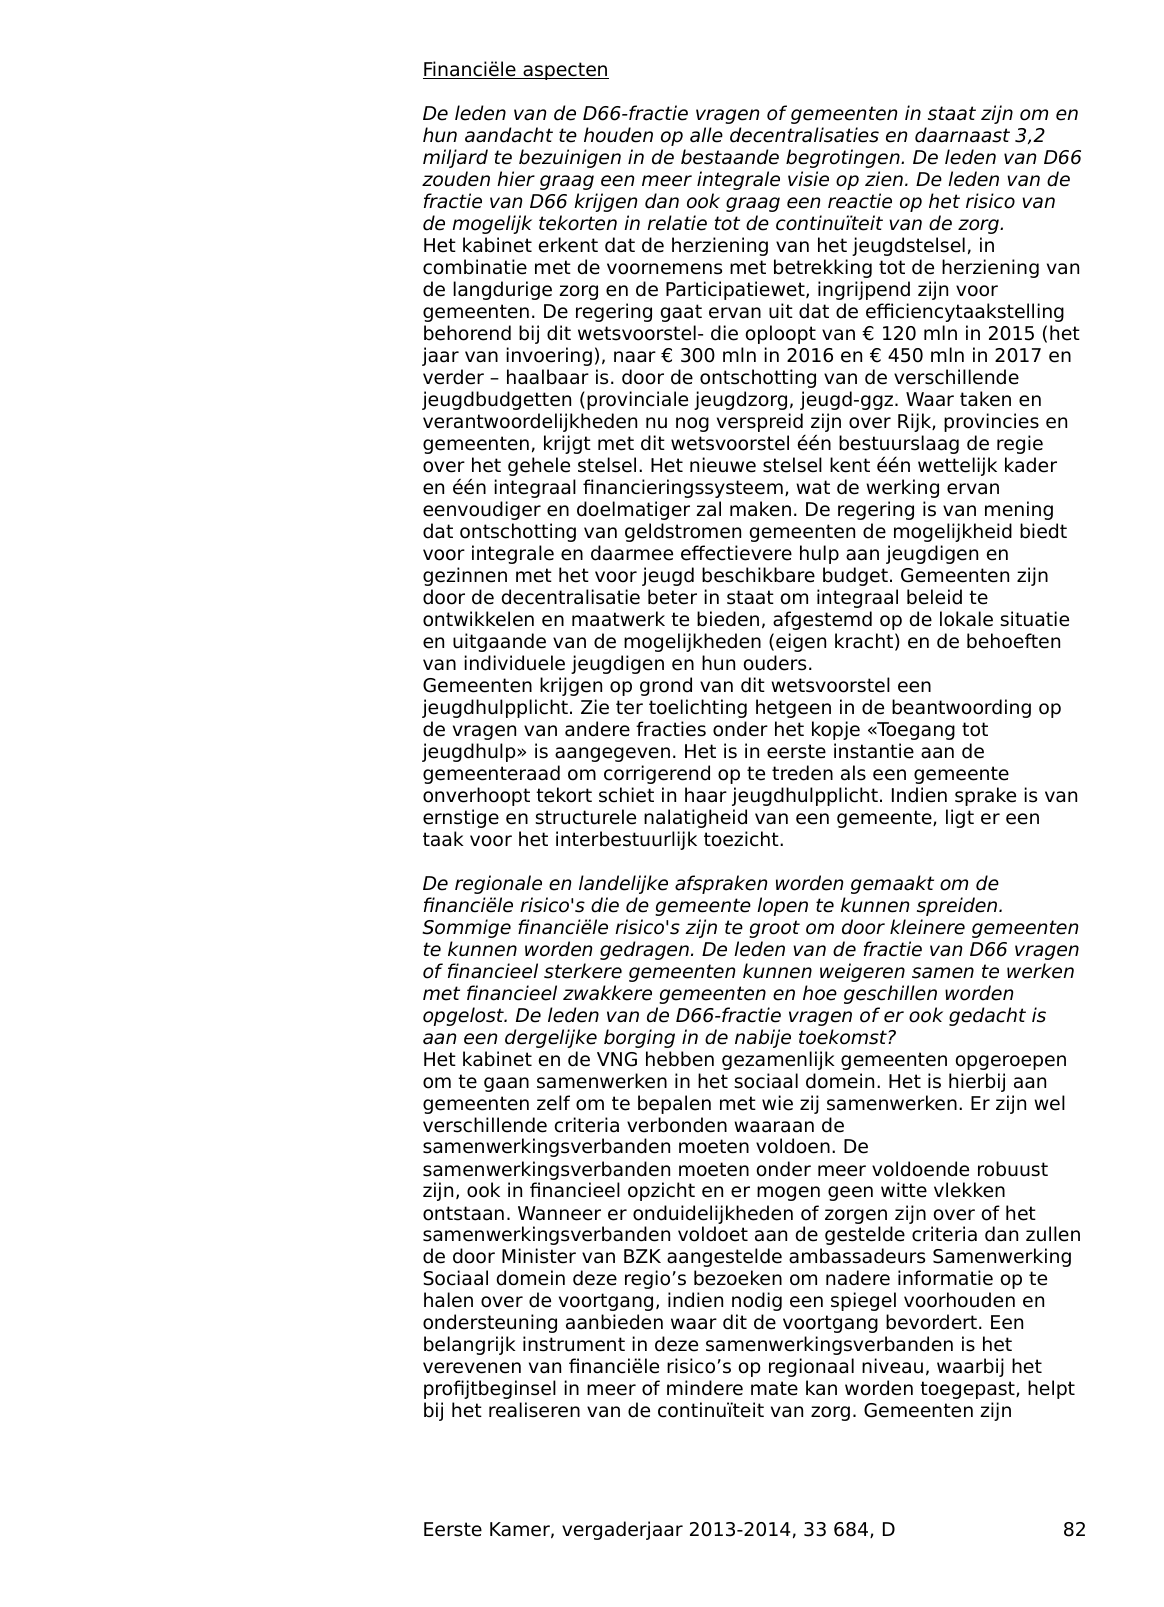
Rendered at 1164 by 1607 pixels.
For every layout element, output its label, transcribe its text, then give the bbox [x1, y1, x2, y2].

text De regionale en landelijke afspraken worden gemaakt om de financiële risico's die de gemeente lopen te kunnen spreiden. Sommige financiële risico's zijn te groot om door kleinere gemeenten te kunnen worden gedragen. De leden van de fractie van D66 vragen of financieel sterkere gemeenten kunnen weigeren samen te werken met financieel zwakkere gemeenten en hoe geschillen worden opgelost. De leden van de D66-fractie vragen of er ook gedacht is aan een dergelijke borging in de nabije toekomst? [422, 873, 1087, 1048]
text De leden van de D66-fractie vragen of gemeenten in staat zijn om en hun aandacht te houden op alle decentralisaties en daarnaast 3,2 miljard te bezuinigen in de bestaande begrotingen. De leden van D66 zouden hier graag een meer integrale visie op zien. De leden van de fractie van D66 krijgen dan ook graag een reactie op het risico van de mogelijk tekorten in relatie tot de continuïteit van de zorg. [422, 103, 1087, 235]
subtitle Financiële aspecten [422, 59, 1087, 81]
text Het kabinet en de VNG hebben gezamenlijk gemeenten opgeroepen om te gaan samenwerken in het sociaal domein. Het is hierbij aan gemeenten zelf om te bepalen met wie zij samenwerken. Er zijn wel verschillende criteria verbonden waaraan de samenwerkingsverbanden moeten voldoen. De samenwerkingsverbanden moeten onder meer voldoende robuust zijn, ook in financieel opzicht en er mogen geen witte vlekken ontstaan. Wanneer er onduidelijkheden of zorgen zijn over of het samenwerkingsverbanden voldoet aan de gestelde criteria dan zullen de door Minister van BZK aangestelde ambassadeurs Samenwerking Sociaal domein deze regio’s bezoeken om nadere informatie op te halen over de voortgang, indien nodig een spiegel voorhouden en ondersteuning aanbieden waar dit de voortgang bevordert. Een belangrijk instrument in deze samenwerkingsverbanden is het verevenen van financiële risico’s op regionaal niveau, waarbij het profijtbeginsel in meer of mindere mate kan worden toegepast, helpt bij het realiseren van de continuïteit van zorg. Gemeenten zijn [422, 1048, 1087, 1422]
text Het kabinet erkent dat de herziening van het jeugdstelsel, in combinatie met de voornemens met betrekking tot de herziening van de langdurige zorg en de Participatiewet, ingrijpend zijn voor gemeenten. De regering gaat ervan uit dat de efficiencytaakstelling behorend bij dit wetsvoorstel- die oploopt van € 120 mln in 2015 (het jaar van invoering), naar € 300 mln in 2016 en € 450 mln in 2017 en verder – haalbaar is. door de ontschotting van de verschillende jeugdbudgetten (provinciale jeugdzorg, jeugd-ggz. Waar taken en verantwoordelijkheden nu nog verspreid zijn over Rijk, provincies en gemeenten, krijgt met dit wetsvoorstel één bestuurslaag de regie over het gehele stelsel. Het nieuwe stelsel kent één wettelijk kader en één integraal financieringssysteem, wat de werking ervan eenvoudiger en doelmatiger zal maken. De regering is van mening dat ontschotting van geldstromen gemeenten de mogelijkheid biedt voor integrale en daarmee effectievere hulp aan jeugdigen en gezinnen met het voor jeugd beschikbare budget. Gemeenten zijn door de decentralisatie beter in staat om integraal beleid te ontwikkelen en maatwerk te bieden, afgestemd op de lokale situatie en uitgaande van de mogelijkheden (eigen kracht) en de behoeften van individuele jeugdigen en hun ouders. [422, 235, 1087, 675]
text Gemeenten krijgen op grond van dit wetsvoorstel een jeugdhulpplicht. Zie ter toelichting hetgeen in de beantwoording op de vragen van andere fracties onder het kopje «Toegang tot jeugdhulp» is aangegeven. Het is in eerste instantie aan de gemeenteraad om corrigerend op te treden als een gemeente onverhoopt tekort schiet in haar jeugdhulpplicht. Indien sprake is van ernstige en structurele nalatigheid van een gemeente, ligt er een taak voor het interbestuurlijk toezicht. [422, 675, 1087, 851]
